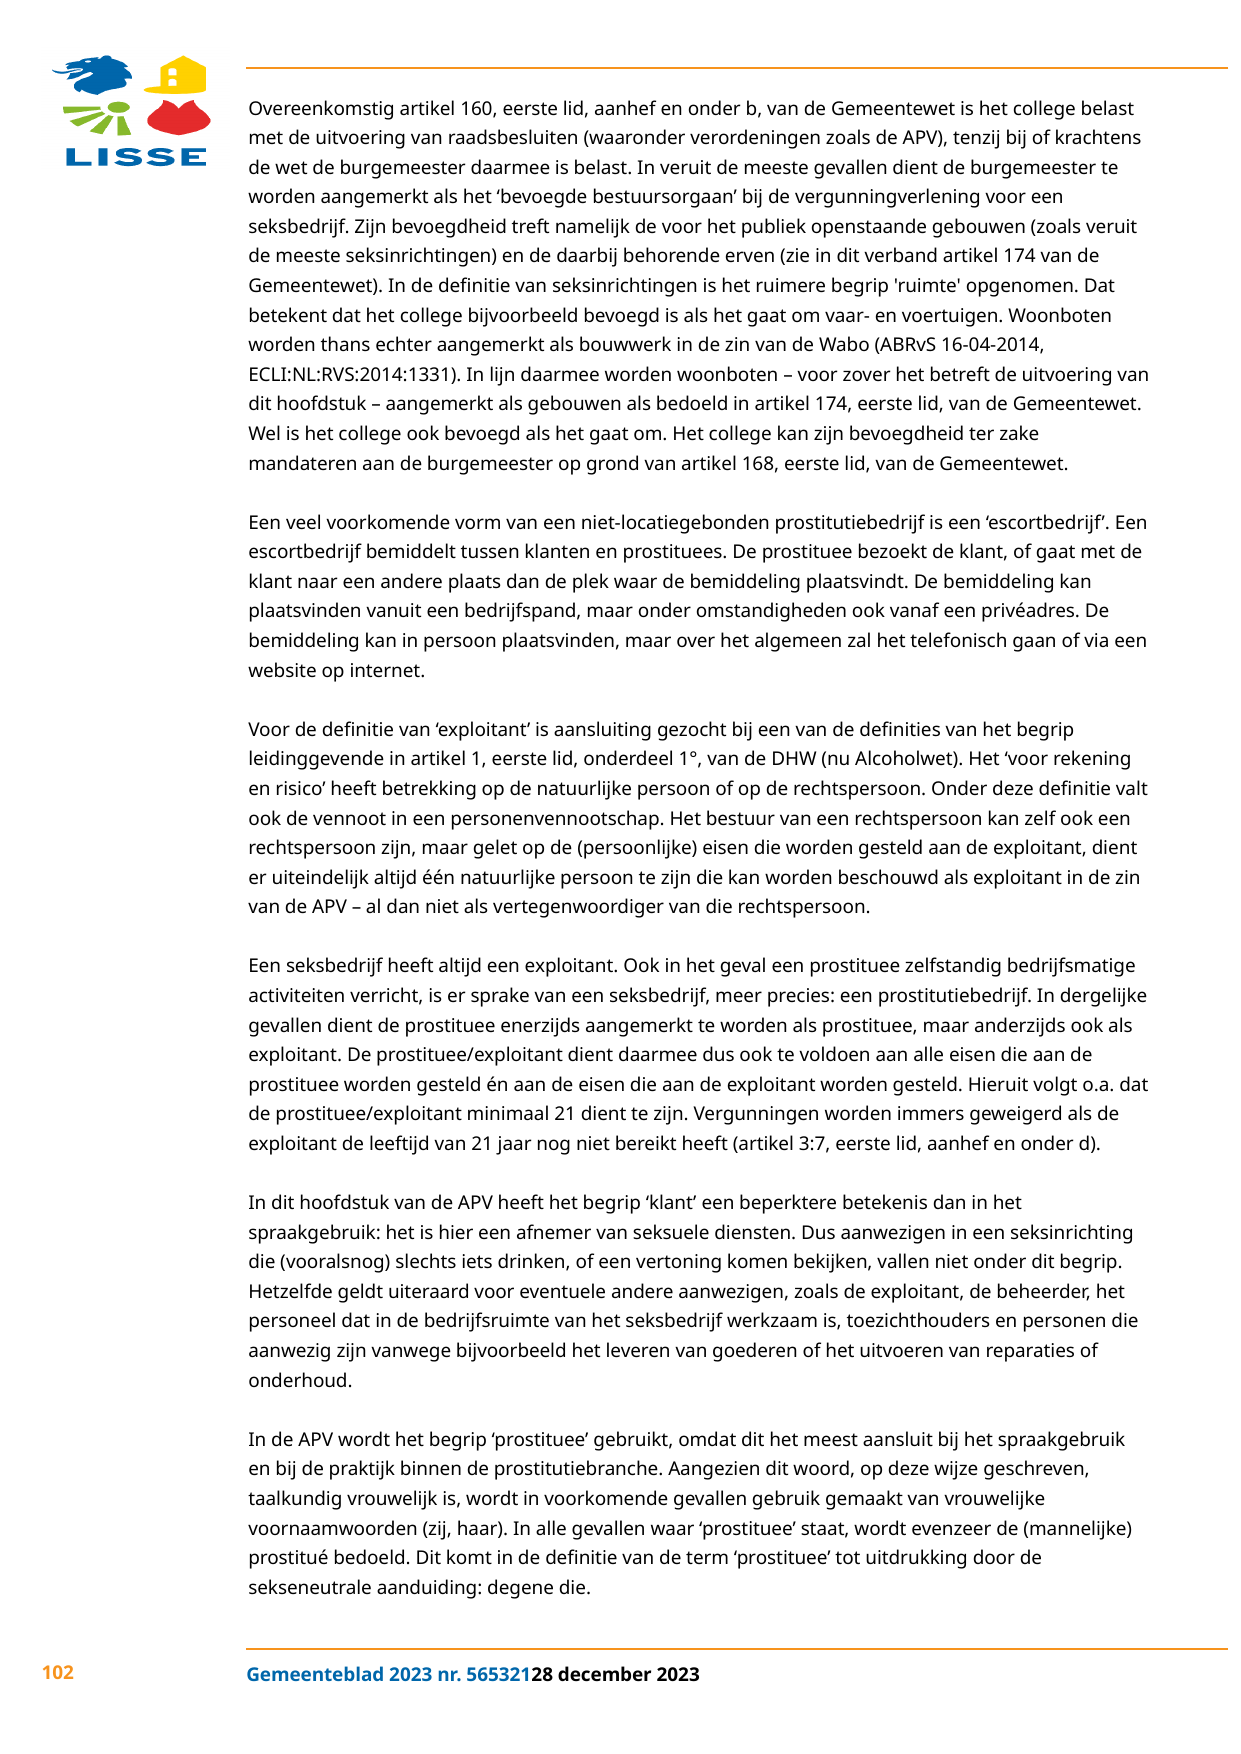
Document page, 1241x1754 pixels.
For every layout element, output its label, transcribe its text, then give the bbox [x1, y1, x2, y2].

text Een veel voorkomende vorm van een niet-locatiegebonden prostitutiebedrijf is een ‘escortbedrijf’. Een escortbedrijf bemiddelt tussen klanten en prostituees. De prostituee bezoekt de klant, of gaat met de klant naar een andere plaats dan de plek waar de bemiddeling plaatsvindt. De bemiddeling kan plaatsvinden vanuit een bedrijfspand, maar onder omstandigheden ook vanaf een privéadres. De bemiddeling kan in persoon plaatsvinden, maar over het algemeen zal het telefonisch gaan of via een website op internet. [248, 509, 1152, 683]
text Voor de definitie van ‘exploitant’ is aansluiting gezocht bij een van de definities van het begrip leidinggevende in artikel 1, eerste lid, onderdeel 1°, van de DHW (nu Alcoholwet). Het ‘voor rekening en risico’ heeft betrekking op de natuurlijke persoon of op de rechtspersoon. Onder deze definitie valt ook de vennoot in een personenvennootschap. Het bestuur van een rechtspersoon kan zelf ook een rechtspersoon zijn, maar gelet op de (persoonlijke) eisen die worden gesteld aan de exploitant, dient er uiteindelijk altijd één natuurlijke persoon te zijn die kan worden beschouwd als exploitant in de zin van de APV – al dan niet als vertegenwoordiger van die rechtspersoon. [248, 716, 1152, 919]
picture [41, 47, 231, 172]
text In de APV wordt het begrip ‘prostituee’ gebruikt, omdat dit het meest aansluit bij het spraakgebruik en bij de praktijk binnen de prostitutiebranche. Aangezien dit woord, op deze wijze geschreven, taalkundig vrouwelijk is, wordt in voorkomende gevallen gebruik gemaakt van vrouwelijke voornaamwoorden (zij, haar). In alle gevallen waar ‘prostituee’ staat, wordt evenzeer de (mannelijke) prostitué bedoeld. Dit komt in de definitie van de term ‘prostituee’ tot uitdrukking door de sekseneutrale aanduiding: degene die. [248, 1426, 1152, 1600]
text In dit hoofdstuk van de APV heeft het begrip ‘klant’ een beperktere betekenis dan in het spraakgebruik: het is hier een afnemer van seksuele diensten. Dus aanwezigen in een seksinrichting die (vooralsnog) slechts iets drinken, of een vertoning komen bekijken, vallen niet onder dit begrip. Hetzelfde geldt uiteraard voor eventuele andere aanwezigen, zoals de exploitant, de beheerder, het personeel dat in de bedrijfsruimte van het seksbedrijf werkzaam is, toezichthouders en personen die aanwezig zijn vanwege bijvoorbeeld het leveren van goederen of het uitvoeren van reparaties of onderhoud. [248, 1189, 1152, 1393]
text Een seksbedrijf heeft altijd een exploitant. Ook in het geval een prostituee zelfstandig bedrijfsmatige activiteiten verricht, is er sprake van een seksbedrijf, meer precies: een prostitutiebedrijf. In dergelijke gevallen dient de prostituee enerzijds aangemerkt te worden als prostituee, maar anderzijds ook als exploitant. De prostituee/exploitant dient daarmee dus ook te voldoen aan alle eisen die aan de prostituee worden gesteld én aan de eisen die aan de exploitant worden gesteld. Hieruit volgt o.a. dat de prostituee/exploitant minimaal 21 dient te zijn. Vergunningen worden immers geweigerd als de exploitant de leeftijd van 21 jaar nog niet bereikt heeft (artikel 3:7, eerste lid, aanhef en onder d). [248, 953, 1152, 1156]
text Overeenkomstig artikel 160, eerste lid, aanhef en onder b, van de Gemeentewet is het college belast met de uitvoering van raadsbesluiten (waaronder verordeningen zoals de APV), tenzij bij of krachtens de wet de burgemeester daarmee is belast. In veruit de meeste gevallen dient de burgemeester te worden aangemerkt als het ‘bevoegde bestuursorgaan’ bij de vergunningverlening voor een seksbedrijf. Zijn bevoegdheid treft namelijk de voor het publiek openstaande gebouwen (zoals veruit de meeste seksinrichtingen) en de daarbij behorende erven (zie in dit verband artikel 174 van de Gemeentewet). In de definitie van seksinrichtingen is het ruimere begrip 'ruimte' opgenomen. Dat betekent dat het college bijvoorbeeld bevoegd is als het gaat om vaar- en voertuigen. Woonboten worden thans echter aangemerkt als bouwwerk in de zin van de Wabo (ABRvS 16-04-2014, ECLI:NL:RVS:2014:1331). In lijn daarmee worden woonboten – voor zover het betreft de uitvoering van dit hoofdstuk – aangemerkt als gebouwen als bedoeld in artikel 174, eerste lid, van de Gemeentewet. Wel is het college ook bevoegd als het gaat om. Het college kan zijn bevoegdheid ter zake mandateren aan de burgemeester op grond van artikel 168, eerste lid, van de Gemeentewet. [248, 95, 1152, 476]
